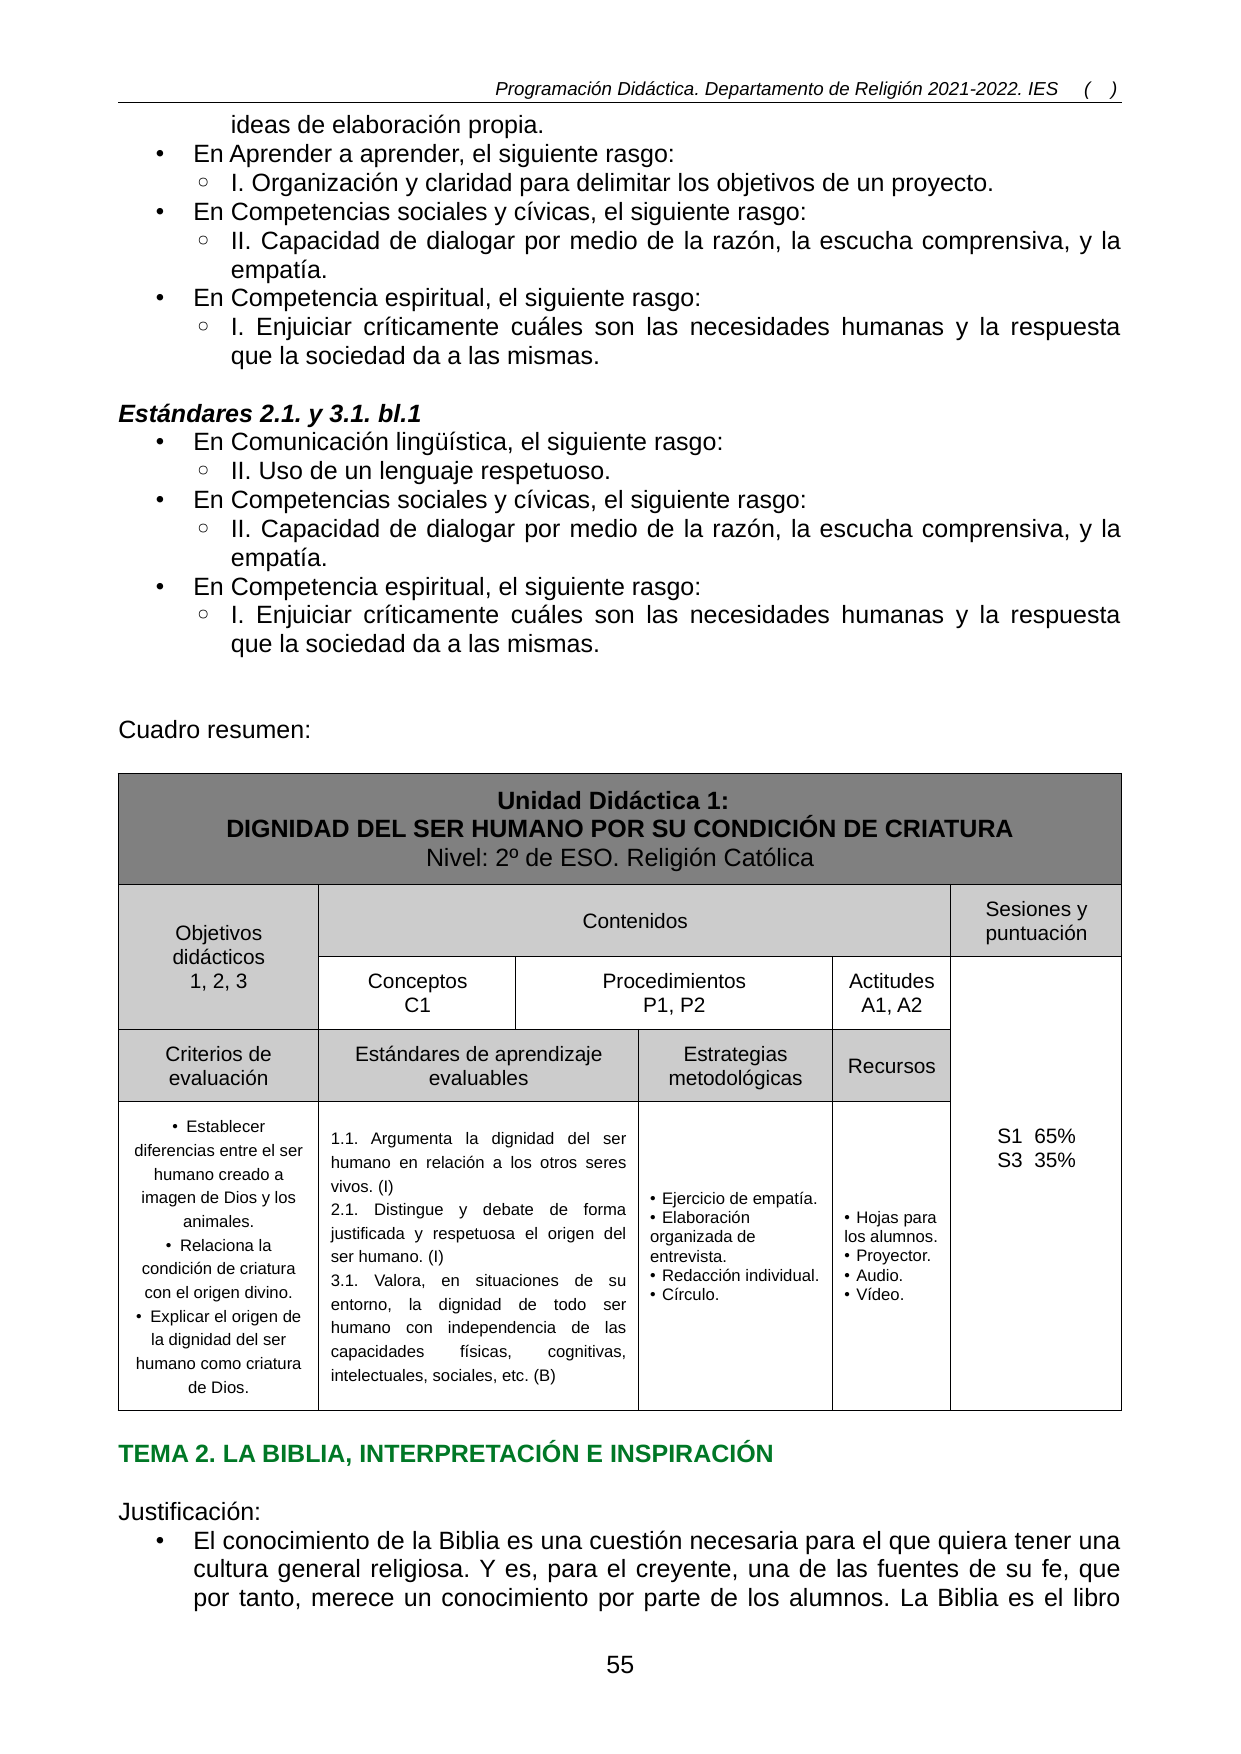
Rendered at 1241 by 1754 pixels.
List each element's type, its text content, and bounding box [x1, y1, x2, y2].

list En Competencias sociales y cívicas, el siguiente rasgo: [156, 197, 1122, 226]
text Cuadro resumen: [118, 715, 1122, 744]
table_cell 1.1. Argumenta la dignidad del ser humano en relación a los otros seres vivos. (I) 2.1. Distingue y debate de forma justificada y respetuosa el origen del ser humano. (I) 3.1. Valora, en situaciones de su entorno, la dignidad de todo ser humano con independencia de las capacidades físicas, cognitivas, intelectuales, sociales, etc. (B) [319, 1102, 638, 1409]
list II. Capacidad de dialogar por medio de la razón, la escucha comprensiva, y la empatía. [193, 514, 1122, 571]
list El conocimiento de la Biblia es una cuestión necesaria para el que quiera tener una cultura general religiosa. Y es, para el creyente, una de las fuentes de su fe, que por tanto, merece un conocimiento por parte de los alumnos. La Biblia es el libro [156, 1526, 1122, 1612]
table_cell Hojas para los alumnos. Proyector. Audio. Vídeo. [833, 1102, 950, 1409]
table_cell Establecer diferencias entre el ser humano creado a imagen de Dios y los animales. Relaciona la condición de criatura con el origen divino. Explicar el origen de la dignidad del ser humano como criatura de Dios. [119, 1102, 318, 1409]
list En Competencias sociales y cívicas, el siguiente rasgo: [156, 485, 1122, 514]
list En Aprender a aprender, el siguiente rasgo: [156, 139, 1122, 168]
list En Competencia espiritual, el siguiente rasgo: [156, 571, 1122, 600]
table_cell Procedimientos P1, P2 [516, 957, 832, 1029]
table_cell Objetivos didácticos 1, 2, 3 [119, 885, 318, 1029]
table_header Unidad Didáctica 1: DIGNIDAD DEL SER HUMANO POR SU CONDICIÓN DE CRIATURA Nivel: 2º de ESO. Religión Católica [119, 774, 1121, 884]
list ideas de elaboración propia. [193, 110, 1122, 139]
list I. Enjuiciar críticamente cuáles son las necesidades humanas y la respuesta que la sociedad da a las mismas. [193, 312, 1122, 370]
list I. Organización y claridad para delimitar los objetivos de un proyecto. [193, 168, 1122, 197]
list En Competencia espiritual, el siguiente rasgo: [156, 283, 1122, 312]
list En Comunicación lingüística, el siguiente rasgo: [156, 427, 1122, 456]
table_cell Actitudes A1, A2 [833, 957, 950, 1029]
table_cell S1 65% S3 35% [951, 957, 1121, 1409]
table_cell Estándares de aprendizaje evaluables [319, 1030, 638, 1101]
table_cell Sesiones y puntuación [951, 885, 1121, 956]
table_cell Contenidos [319, 885, 950, 956]
table_cell Ejercicio de empatía. Elaboración organizada de entrevista. Redacción individual. Círculo. [639, 1102, 832, 1409]
list II. Uso de un lenguaje respetuoso. [193, 456, 1122, 485]
list II. Capacidad de dialogar por medio de la razón, la escucha comprensiva, y la empatía. [193, 226, 1122, 283]
text Estándares 2.1. y 3.1. bl.1 [118, 398, 1122, 427]
table_cell Recursos [833, 1030, 950, 1101]
text TEMA 2. LA BIBLIA, INTERPRETACIÓN E INSPIRACIÓN [118, 1439, 1122, 1468]
table_cell Criterios de evaluación [119, 1030, 318, 1101]
table_cell Conceptos C1 [319, 957, 515, 1029]
list I. Enjuiciar críticamente cuáles son las necesidades humanas y la respuesta que la sociedad da a las mismas. [193, 600, 1122, 658]
table_cell Estrategias metodológicas [639, 1030, 832, 1101]
text Justificación: [118, 1497, 1122, 1526]
